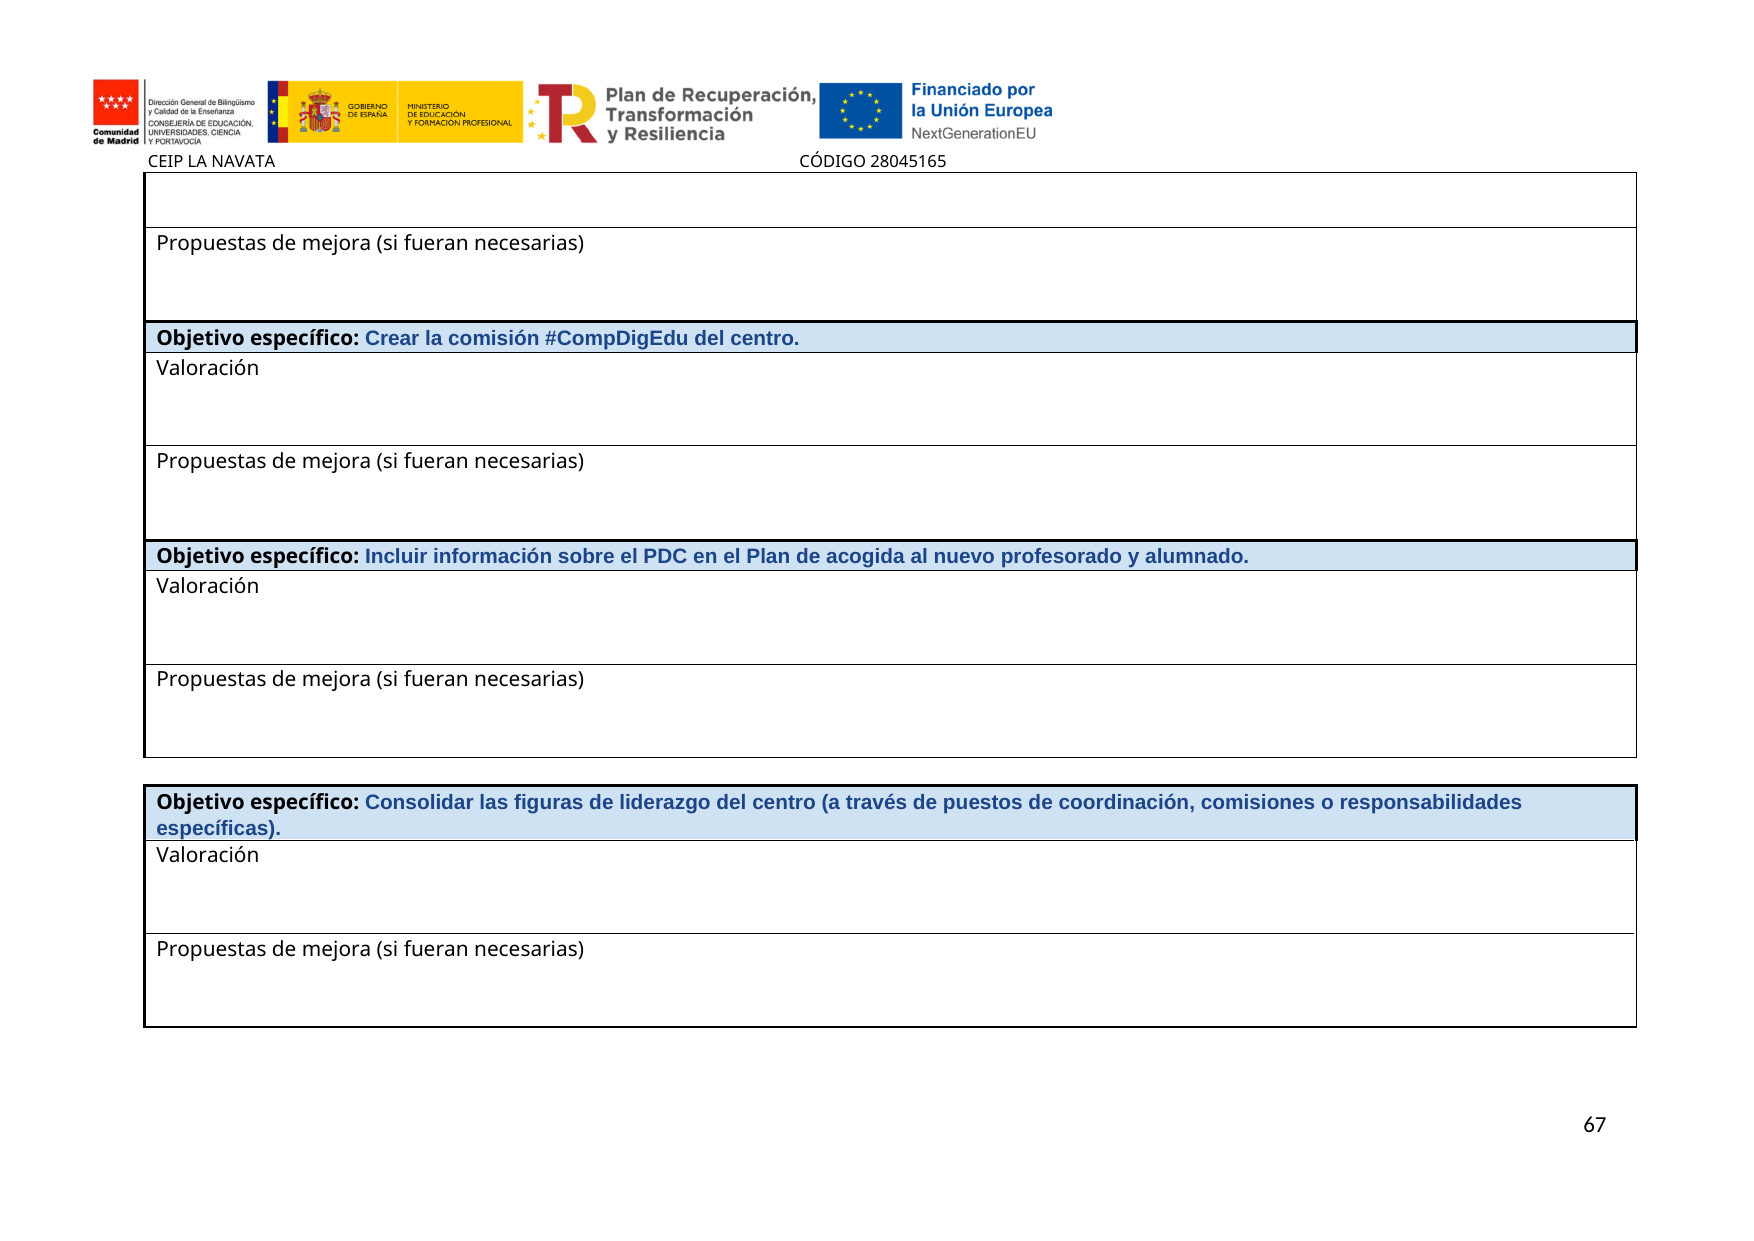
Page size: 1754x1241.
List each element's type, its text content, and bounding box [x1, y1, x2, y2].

picture [88, 73, 1056, 150]
table_cell Valoración [146, 840, 1636, 933]
table_cell Valoración [146, 353, 1636, 445]
table_cell [146, 173, 1636, 227]
table_cell Objetivo específico: Incluir información sobre el PDC en el Plan de acogida al nuevo profesorado y alumnado. [146, 542, 1635, 570]
table_cell Objetivo específico: Crear la comisión #CompDigEdu del centro. [146, 323, 1635, 352]
table_cell Valoración [146, 571, 1636, 663]
table_cell Propuestas de mejora (si fueran necesarias) [146, 446, 1636, 538]
table_cell Propuestas de mejora (si fueran necesarias) [146, 933, 1636, 1026]
table_header Objetivo específico: Consolidar las figuras de liderazgo del centro (a través de puestos de coordinación, comisiones o responsabilidades específicas). [146, 787, 1635, 839]
table_cell Propuestas de mejora (si fueran necesarias) [146, 665, 1636, 757]
table_cell Propuestas de mejora (si fueran necesarias) [146, 228, 1636, 320]
